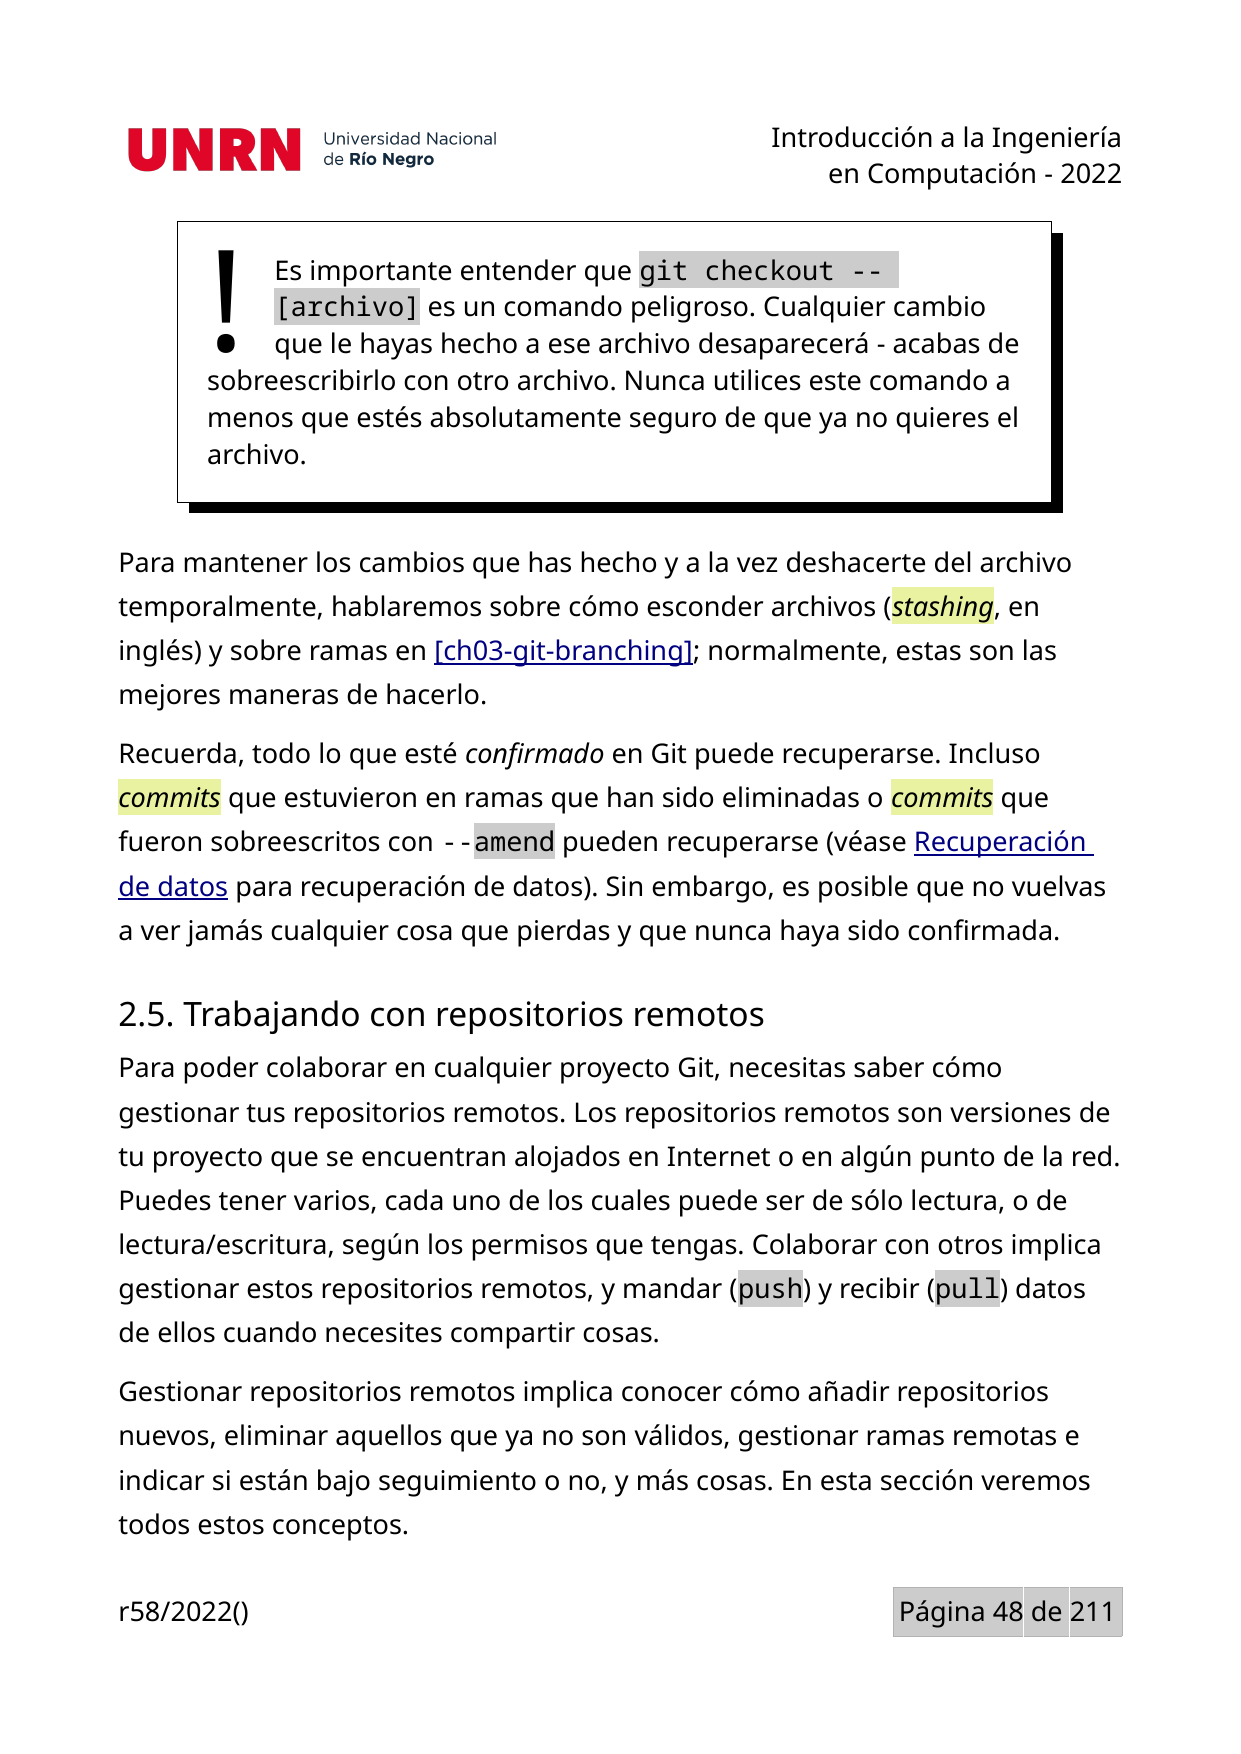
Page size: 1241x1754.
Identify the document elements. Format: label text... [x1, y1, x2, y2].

text Recuerda, todo lo que esté confirmado en Git puede recuperarse. Incluso commits que estuvieron en ramas que han sido eliminadas o commits que fueron sobreescritos con --amend pueden recuperarse (véase Recuperación de datos para recuperación de datos). Sin embargo, es posible que no vuelvas a ver jamás cualquier cosa que pierdas y que nunca haya sido confirmada. [118, 734, 1122, 948]
picture [118, 118, 505, 180]
text Para poder colaborar en cualquier proyecto Git, necesitas saber cómo gestionar tus repositorios remotos. Los repositorios remotos son versiones de tu proyecto que se encuentran alojados en Internet o en algún punto de la red. Puedes tener varios, cada uno de los cuales puede ser de sólo lectura, o de lectura/escritura, según los permisos que tengas. Colaborar con otros implica gestionar estos repositorios remotos, y mandar (push) y recibir (pull) datos de ellos cuando necesites compartir cosas. [118, 1049, 1122, 1351]
text !Es importante entender que git checkout -- [archivo] es un comando peligroso. Cualquier cambio que le hayas hecho a ese archivo desaparecerá - acabas de sobreescribirlo con otro archivo. Nunca utilices este comando a menos que estés absolutamente seguro de que ya no quieres el archivo. [178, 222, 1051, 502]
text Gestionar repositorios remotos implica conocer cómo añadir repositorios nuevos, eliminar aquellos que ya no son válidos, gestionar ramas remotas e indicar si están bajo seguimiento o no, y más cosas. En esta sección veremos todos estos conceptos. [118, 1373, 1122, 1542]
subtitle 2.5. Trabajando con repositorios remotos [118, 991, 1122, 1036]
text Para mantener los cambios que has hecho y a la vez deshacerte del archivo temporalmente, hablaremos sobre cómo esconder archivos (stashing, en inglés) y sobre ramas en [ch03-git-branching]; normalmente, estas son las mejores maneras de hacerlo. [118, 543, 1122, 712]
